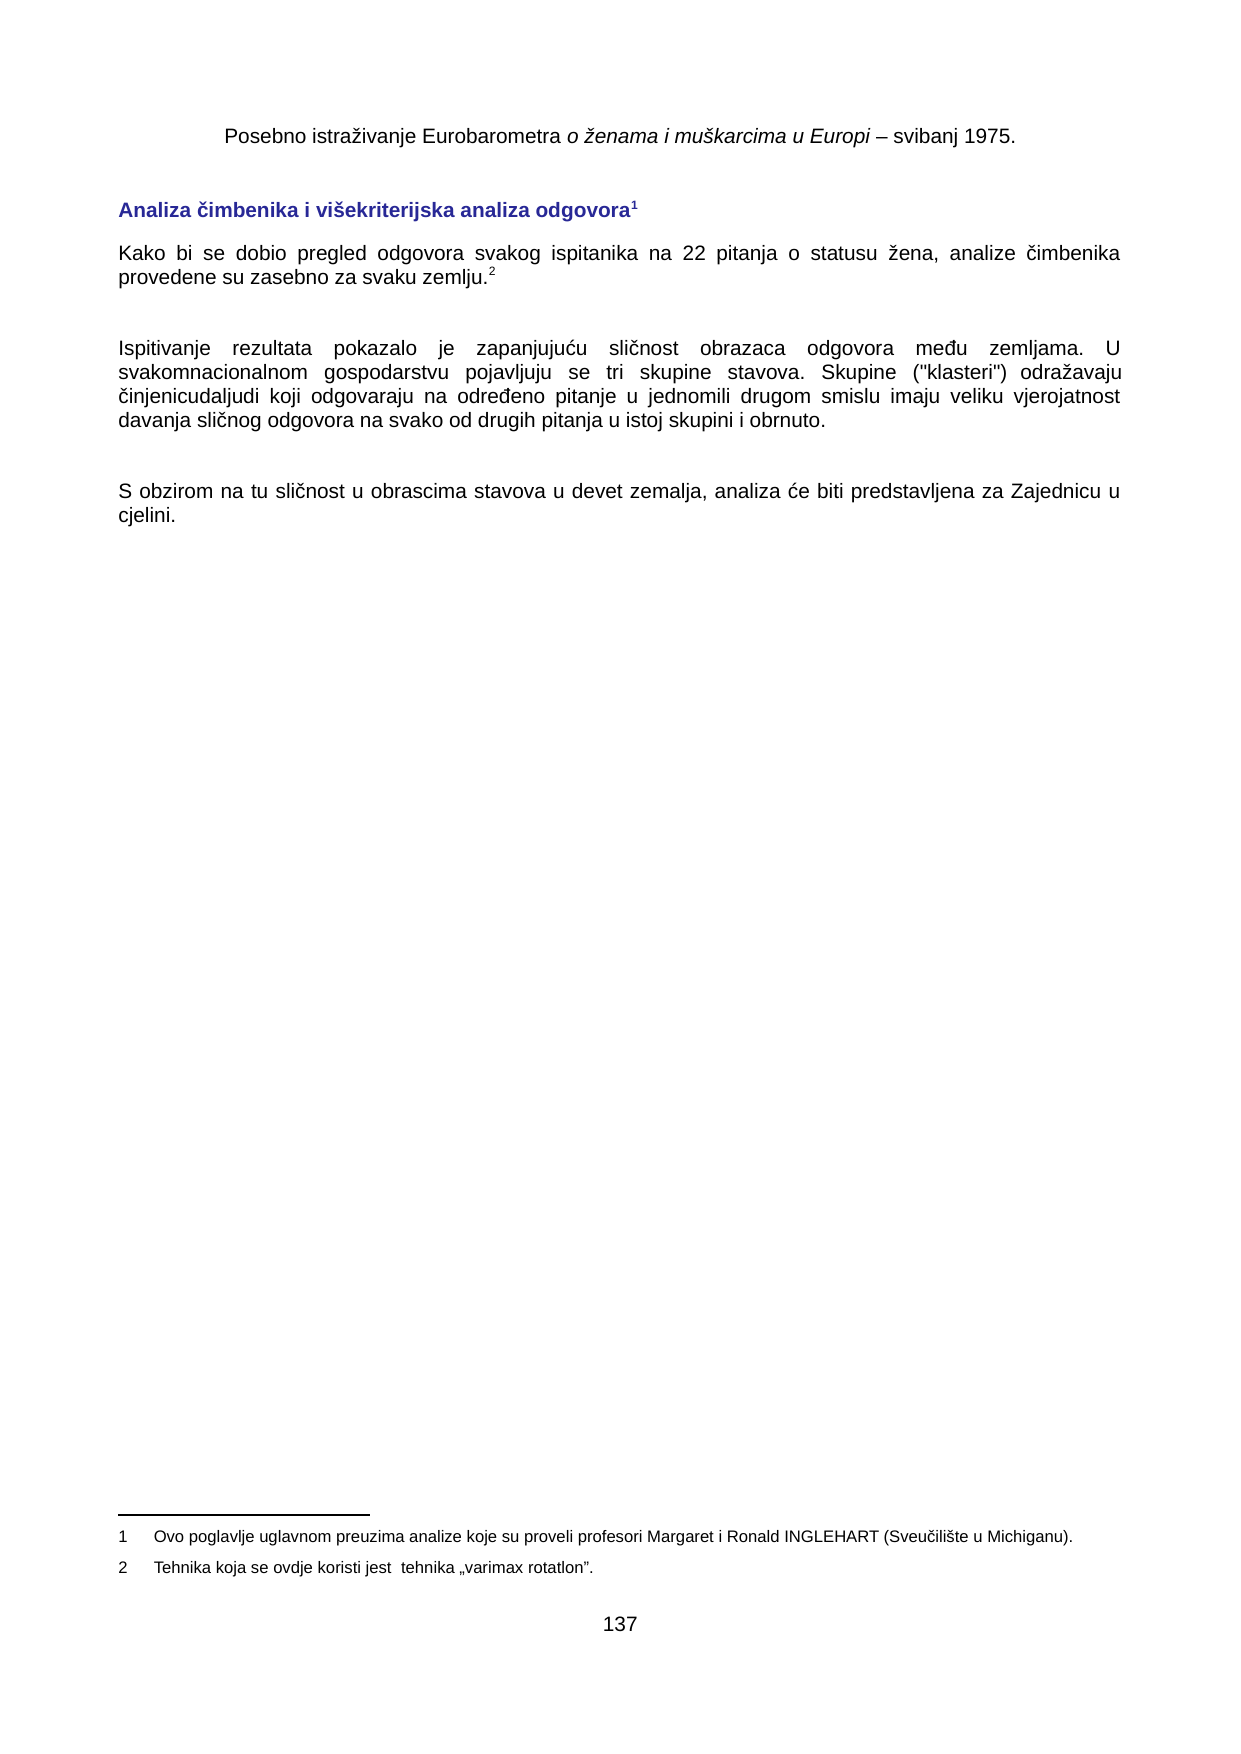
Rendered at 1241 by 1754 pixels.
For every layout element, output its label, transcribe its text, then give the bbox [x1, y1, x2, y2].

text Ispitivanje rezultata pokazalo je zapanjujuću sličnost obrazaca odgovora među zemljama. U svakomnacionalnom gospodarstvu pojavljuju se tri skupine stavova. Skupine ("klasteri") odražavaju činjenicudaljudi koji odgovaraju na određeno pitanje u jednomili drugom smislu imaju veliku vjerojatnost davanja sličnog odgovora na svako od drugih pitanja u istoj skupini i obrnuto. [118, 336, 1122, 432]
text Ovo poglavlje uglavnom preuzima analize koje su proveli profesori Margaret i Ronald INGLEHART (Sveučilište u Michiganu). [118, 1527, 1122, 1546]
text Tehnika koja se ovdje koristi jest tehnika „varimax rotatlon”. [118, 1557, 1122, 1577]
subtitle Analiza čimbenika i višekriterijska analiza odgovora [118, 198, 1122, 222]
text Kako bi se dobio pregled odgovora svakog ispitanika na 22 pitanja o statusu žena, analize čimbenika provedene su zasebno za svaku zemlju. [118, 241, 1122, 288]
text S obzirom na tu sličnost u obrascima stavova u devet zemalja, analiza će biti predstavljena za Zajednicu u cjelini. [118, 479, 1122, 527]
